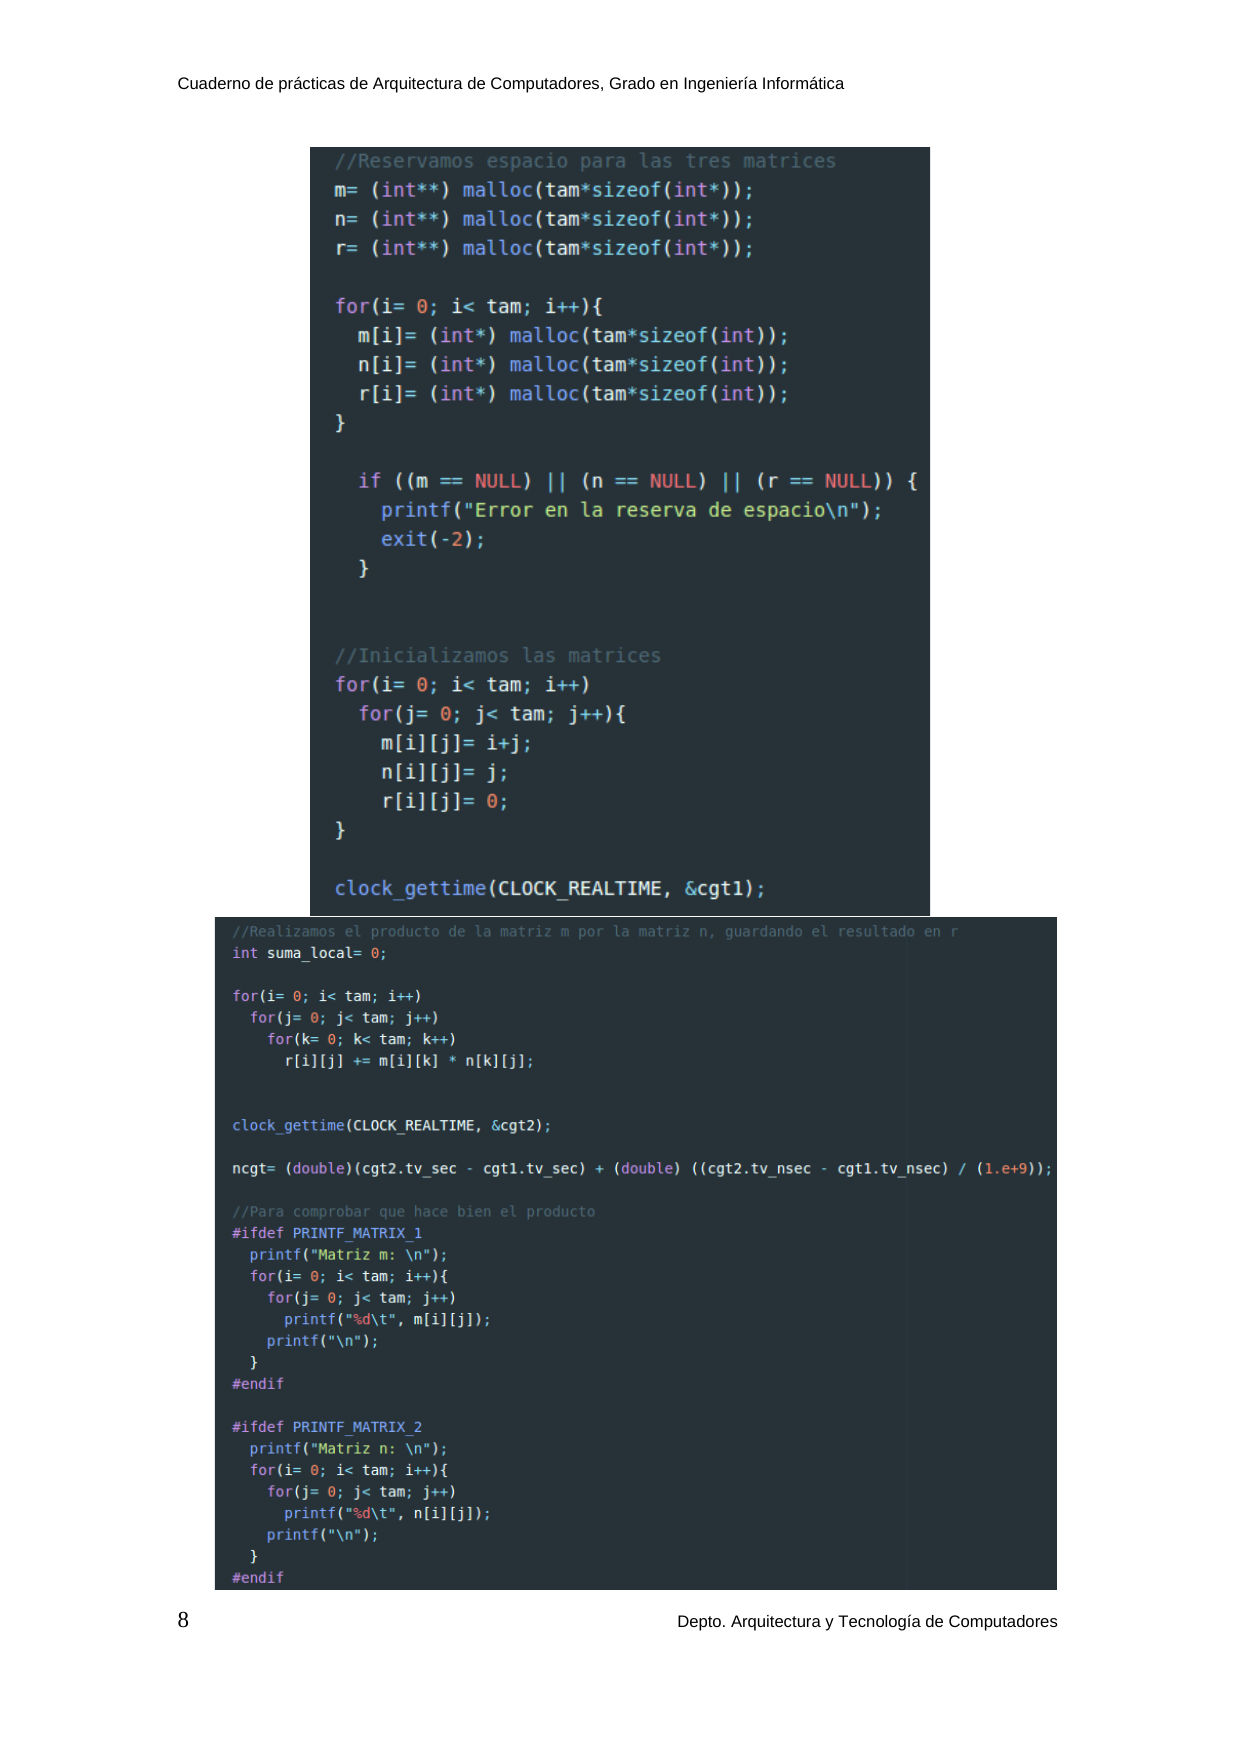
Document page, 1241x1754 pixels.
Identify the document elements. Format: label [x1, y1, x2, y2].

picture [310, 147, 931, 916]
picture [214, 917, 1057, 1590]
